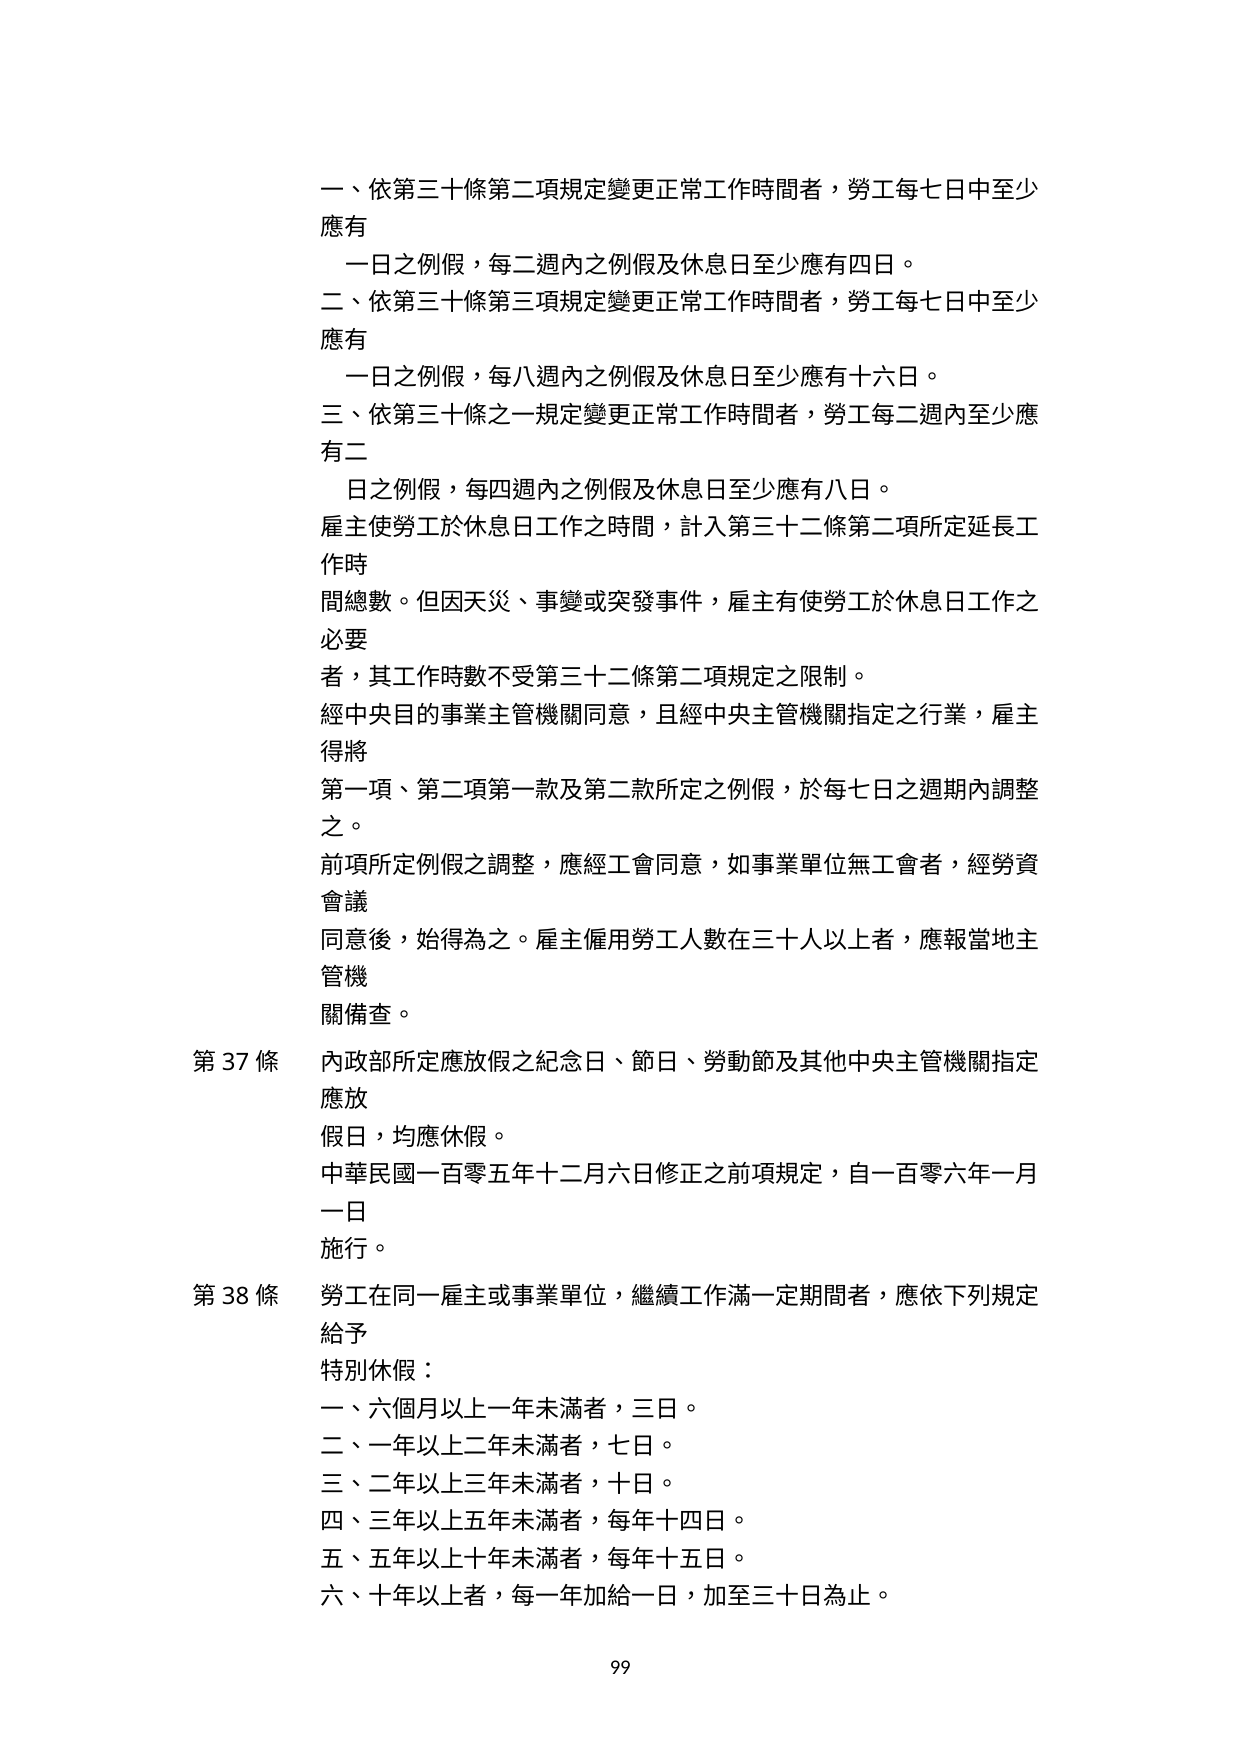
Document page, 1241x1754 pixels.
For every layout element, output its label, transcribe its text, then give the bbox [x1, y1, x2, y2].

table_cell 內政部所定應放假之紀念日、節日、勞動節及其他中央主管機關指定應放 假日，均應休假。 中華民國一百零五年十二月六日修正之前項規定，自一百零六年一月一日 施行。 [315, 1036, 1053, 1271]
table_cell 勞工在同一雇主或事業單位，繼續工作滿一定期間者，應依下列規定給予 特別休假： 一、六個月以上一年未滿者，三日。 二、一年以上二年未滿者，七日。 三、二年以上三年未滿者，十日。 四、三年以上五年未滿者，每年十四日。 五、五年以上十年未滿者，每年十五日。 六、十年以上者，每一年加給一日，加至三十日為止。 [315, 1271, 1053, 1618]
table_cell [302, 1271, 315, 1618]
table_cell 一、依第三十條第二項規定變更正常工作時間者，勞工每七日中至少應有 一日之例假，每二週內之例假及休息日至少應有四日。 二、依第三十條第三項規定變更正常工作時間者，勞工每七日中至少應有 一日之例假，每八週內之例假及休息日至少應有十六日。 三、依第三十條之一規定變更正常工作時間者，勞工每二週內至少應有二 日之例假，每四週內之例假及休息日至少應有八日。 雇主使勞工於休息日工作之時間，計入第三十二條第二項所定延長工作時 間總數。但因天災、事變或突發事件，雇主有使勞工於休息日工作之必要 者，其工作時數不受第三十二條第二項規定之限制。 經中央目的事業主管機關同意，且經中央主管機關指定之行業，雇主得將 第一項、第二項第一款及第二款所定之例假，於每七日之週期內調整之。 前項所定例假之調整，應經工會同意，如事業單位無工會者，經勞資會議 同意後，始得為之。雇主僱用勞工人數在三十人以上者，應報當地主管機 關備查。 [315, 165, 1053, 1036]
table_cell 第 38 條 [188, 1271, 302, 1618]
table_cell [302, 1036, 315, 1271]
table_cell [302, 165, 315, 1036]
table_cell 第 37 條 [188, 1036, 302, 1271]
table_cell [188, 165, 302, 1036]
